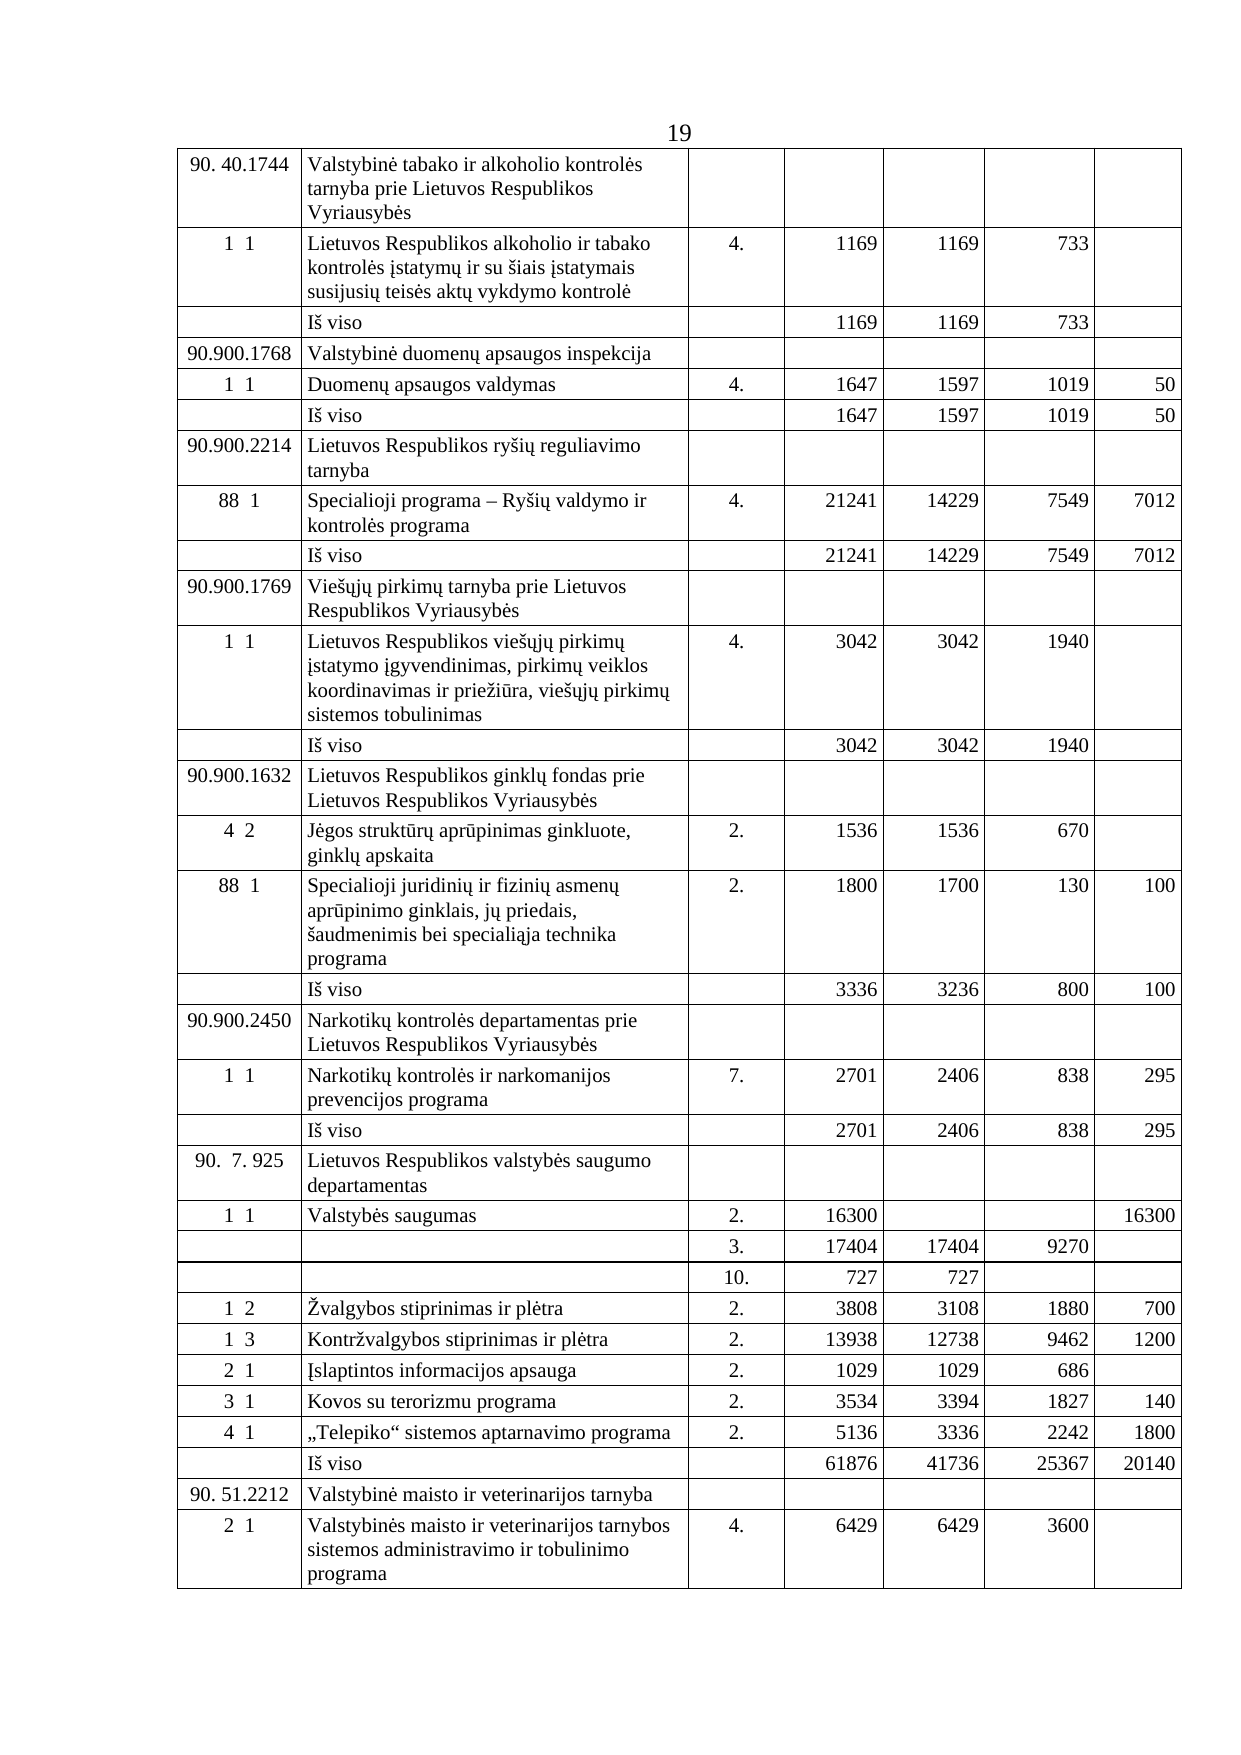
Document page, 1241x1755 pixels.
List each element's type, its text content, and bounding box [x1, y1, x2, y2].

table_cell [689, 1448, 784, 1478]
table_cell 670 [985, 816, 1094, 869]
table_cell 800 [985, 974, 1094, 1003]
table_cell 1169 [785, 307, 883, 337]
table_cell 2 1 [178, 1510, 301, 1588]
table_cell 90.900.1632 [178, 761, 301, 814]
table_cell 4. [689, 228, 784, 306]
table_cell [985, 149, 1094, 227]
table_cell 1597 [884, 400, 984, 429]
table_cell Iš viso [302, 974, 688, 1003]
table_cell 2701 [785, 1115, 883, 1144]
table_cell [689, 730, 784, 759]
table_cell 90. 40.1744 [178, 149, 301, 227]
table_cell 1700 [884, 871, 984, 973]
table_cell 21241 [785, 486, 883, 539]
table_cell 1 1 [178, 1201, 301, 1230]
table_cell 1 1 [178, 369, 301, 398]
table_cell [884, 338, 984, 368]
table_cell Specialioji juridinių ir fizinių asmenų aprūpinimo ginklais, jų priedais, šaudmenimis bei specialiąja technika programa [302, 871, 688, 973]
table_cell [689, 1115, 784, 1144]
table_cell 3042 [785, 730, 883, 759]
table_cell 21241 [785, 541, 883, 570]
table_cell 2701 [785, 1060, 883, 1113]
table_cell 12738 [884, 1324, 984, 1354]
table_cell 2. [689, 1293, 784, 1323]
table_cell 9462 [985, 1324, 1094, 1354]
table_cell [1095, 338, 1181, 368]
table_cell 727 [884, 1263, 984, 1292]
table_cell [689, 761, 784, 814]
table_cell 1647 [785, 400, 883, 429]
table_cell 1800 [785, 871, 883, 973]
table_cell 14229 [884, 541, 984, 570]
table_cell 1940 [985, 730, 1094, 759]
table_cell 1800 [1095, 1417, 1181, 1447]
table_cell 2. [689, 1324, 784, 1354]
table_cell 100 [1095, 871, 1181, 973]
table_cell 727 [785, 1263, 883, 1292]
table_cell Kovos su terorizmu programa [302, 1386, 688, 1416]
table_cell 88 1 [178, 871, 301, 973]
table_cell 16300 [785, 1201, 883, 1230]
table_cell 4 1 [178, 1417, 301, 1447]
table_cell Jėgos struktūrų aprūpinimas ginkluote, ginklų apskaita [302, 816, 688, 869]
table_cell 3042 [884, 730, 984, 759]
table_cell [1095, 571, 1181, 625]
table_cell [178, 1231, 301, 1261]
table_cell 90. 7. 925 [178, 1146, 301, 1199]
table_cell 25367 [985, 1448, 1094, 1478]
table_cell 838 [985, 1115, 1094, 1144]
table_cell [689, 1479, 784, 1509]
table_cell „Telepiko“ sistemos aptarnavimo programa [302, 1417, 688, 1447]
table_cell 1 1 [178, 228, 301, 306]
table_cell [178, 1115, 301, 1144]
table_cell [785, 338, 883, 368]
table_cell 838 [985, 1060, 1094, 1113]
table_cell 13938 [785, 1324, 883, 1354]
table_cell Lietuvos Respublikos ginklų fondas prie Lietuvos Respublikos Vyriausybės [302, 761, 688, 814]
table_cell Iš viso [302, 307, 688, 337]
table_cell 1200 [1095, 1324, 1181, 1354]
table_cell 3108 [884, 1293, 984, 1323]
table_cell [689, 541, 784, 570]
table_cell 2 1 [178, 1355, 301, 1385]
table_cell [1095, 1510, 1181, 1588]
table_cell [1095, 1263, 1181, 1292]
table_cell 90.900.1769 [178, 571, 301, 625]
table_cell 3394 [884, 1386, 984, 1416]
table_cell [689, 431, 784, 484]
table_cell 6429 [785, 1510, 883, 1588]
table_cell 295 [1095, 1115, 1181, 1144]
table_cell 14229 [884, 486, 984, 539]
table_cell 130 [985, 871, 1094, 973]
table_cell 3042 [785, 626, 883, 728]
table_cell 50 [1095, 400, 1181, 429]
table_cell 2. [689, 1417, 784, 1447]
table_cell 90.900.2450 [178, 1005, 301, 1058]
table_cell [884, 1146, 984, 1199]
table_cell Žvalgybos stiprinimas ir plėtra [302, 1293, 688, 1323]
table_cell 4. [689, 626, 784, 728]
table_cell [985, 1005, 1094, 1058]
table_cell 7012 [1095, 486, 1181, 539]
table_cell [1095, 1355, 1181, 1385]
table_cell 16300 [1095, 1201, 1181, 1230]
table_cell [985, 571, 1094, 625]
table_cell [689, 338, 784, 368]
table_cell [178, 1448, 301, 1478]
table_cell Valstybės saugumas [302, 1201, 688, 1230]
table_cell 3236 [884, 974, 984, 1003]
table_cell 1 1 [178, 626, 301, 728]
table_cell [689, 307, 784, 337]
table_cell [302, 1231, 688, 1261]
table_cell 6429 [884, 1510, 984, 1588]
table_cell [1095, 626, 1181, 728]
table_cell 5136 [785, 1417, 883, 1447]
table_cell 7012 [1095, 541, 1181, 570]
table_cell 2242 [985, 1417, 1094, 1447]
table_cell [985, 761, 1094, 814]
table_cell Iš viso [302, 730, 688, 759]
table_cell 90.900.1768 [178, 338, 301, 368]
table_cell 20140 [1095, 1448, 1181, 1478]
table_cell 1 2 [178, 1293, 301, 1323]
table_cell [785, 431, 883, 484]
table_cell [1095, 1005, 1181, 1058]
table_cell 61876 [785, 1448, 883, 1478]
table_cell [1095, 761, 1181, 814]
table_cell 7549 [985, 486, 1094, 539]
table_cell 17404 [785, 1231, 883, 1261]
table_cell 1597 [884, 369, 984, 398]
table_cell 1 1 [178, 1060, 301, 1113]
table_cell 2. [689, 871, 784, 973]
table_cell [985, 338, 1094, 368]
table_cell [884, 1479, 984, 1509]
table_cell Valstybinė duomenų apsaugos inspekcija [302, 338, 688, 368]
table_cell [689, 149, 784, 227]
table_cell [1095, 816, 1181, 869]
table_cell [1095, 149, 1181, 227]
table_cell 100 [1095, 974, 1181, 1003]
table_cell [785, 761, 883, 814]
table_cell 3534 [785, 1386, 883, 1416]
table_cell 1019 [985, 369, 1094, 398]
table_cell 2. [689, 1355, 784, 1385]
table_cell 7549 [985, 541, 1094, 570]
table_cell Įslaptintos informacijos apsauga [302, 1355, 688, 1385]
table_cell [1095, 730, 1181, 759]
table_cell 3336 [884, 1417, 984, 1447]
table_cell 3600 [985, 1510, 1094, 1588]
table_cell 41736 [884, 1448, 984, 1478]
table_cell Specialioji programa – Ryšių valdymo ir kontrolės programa [302, 486, 688, 539]
table_cell 1536 [884, 816, 984, 869]
table_cell 2. [689, 1386, 784, 1416]
table_cell 1029 [884, 1355, 984, 1385]
table_cell 733 [985, 307, 1094, 337]
table_cell 2. [689, 816, 784, 869]
table_cell 140 [1095, 1386, 1181, 1416]
table_cell Iš viso [302, 1115, 688, 1144]
table_cell 88 1 [178, 486, 301, 539]
table_cell [1095, 1231, 1181, 1261]
table_cell [985, 1201, 1094, 1230]
table_cell 686 [985, 1355, 1094, 1385]
table_cell [178, 1263, 301, 1292]
table_cell [178, 541, 301, 570]
table_cell [785, 149, 883, 227]
table_cell [785, 1479, 883, 1509]
table_cell 4 2 [178, 816, 301, 869]
table_cell 90. 51.2212 [178, 1479, 301, 1509]
table_cell [689, 974, 784, 1003]
table_cell [1095, 228, 1181, 306]
table_cell [689, 400, 784, 429]
table_cell Lietuvos Respublikos viešųjų pirkimų įstatymo įgyvendinimas, pirkimų veiklos koordinavimas ir priežiūra, viešųjų pirkimų sistemos tobulinimas [302, 626, 688, 728]
table_cell [1095, 1479, 1181, 1509]
table_cell Narkotikų kontrolės departamentas prie Lietuvos Respublikos Vyriausybės [302, 1005, 688, 1058]
table_cell [985, 1263, 1094, 1292]
table_cell Narkotikų kontrolės ir narkomanijos prevencijos programa [302, 1060, 688, 1113]
table_cell 1169 [785, 228, 883, 306]
table_cell [178, 400, 301, 429]
table_cell 1880 [985, 1293, 1094, 1323]
table_cell 3 1 [178, 1386, 301, 1416]
table_cell 2. [689, 1201, 784, 1230]
table_cell 700 [1095, 1293, 1181, 1323]
table_cell 733 [985, 228, 1094, 306]
table_cell [178, 307, 301, 337]
table_cell 1 3 [178, 1324, 301, 1354]
table_cell [689, 1146, 784, 1199]
table_cell Valstybinė maisto ir veterinarijos tarnyba [302, 1479, 688, 1509]
table_cell [985, 431, 1094, 484]
table_cell 10. [689, 1263, 784, 1292]
table_cell [689, 1005, 784, 1058]
table_cell Viešųjų pirkimų tarnyba prie Lietuvos Respublikos Vyriausybės [302, 571, 688, 625]
table_cell [785, 1005, 883, 1058]
table_cell 1169 [884, 307, 984, 337]
table_cell Iš viso [302, 400, 688, 429]
table_cell 4. [689, 486, 784, 539]
table_cell [985, 1146, 1094, 1199]
table_cell Duomenų apsaugos valdymas [302, 369, 688, 398]
table_cell [1095, 1146, 1181, 1199]
table_cell [1095, 307, 1181, 337]
table_cell [884, 431, 984, 484]
table_cell 3808 [785, 1293, 883, 1323]
table_cell [884, 571, 984, 625]
table_cell 50 [1095, 369, 1181, 398]
table_cell 9270 [985, 1231, 1094, 1261]
table_cell [178, 974, 301, 1003]
table_cell 1029 [785, 1355, 883, 1385]
table_cell Lietuvos Respublikos alkoholio ir tabako kontrolės įstatymų ir su šiais įstatymais susijusių teisės aktų vykdymo kontrolė [302, 228, 688, 306]
table_cell 295 [1095, 1060, 1181, 1113]
table_cell [1095, 431, 1181, 484]
table_cell Iš viso [302, 541, 688, 570]
table_cell 4. [689, 1510, 784, 1588]
table_cell [884, 761, 984, 814]
table_cell [785, 1146, 883, 1199]
table_cell 2406 [884, 1060, 984, 1113]
table_cell 7. [689, 1060, 784, 1113]
table_cell [689, 571, 784, 625]
table_cell 1940 [985, 626, 1094, 728]
table_cell [884, 1005, 984, 1058]
table_cell 90.900.2214 [178, 431, 301, 484]
table_cell Lietuvos Respublikos valstybės saugumo departamentas [302, 1146, 688, 1199]
table_cell Iš viso [302, 1448, 688, 1478]
table_cell Valstybinės maisto ir veterinarijos tarnybos sistemos administravimo ir tobulinimo programa [302, 1510, 688, 1588]
table_cell 2406 [884, 1115, 984, 1144]
table_cell 3. [689, 1231, 784, 1261]
table_cell 3336 [785, 974, 883, 1003]
table_cell 17404 [884, 1231, 984, 1261]
table_cell Valstybinė tabako ir alkoholio kontrolės tarnyba prie Lietuvos Respublikos Vyriausybės [302, 149, 688, 227]
table_cell 1169 [884, 228, 984, 306]
table_cell Kontržvalgybos stiprinimas ir plėtra [302, 1324, 688, 1354]
table_cell 3042 [884, 626, 984, 728]
table_cell 1827 [985, 1386, 1094, 1416]
table_cell 1019 [985, 400, 1094, 429]
table_cell 1536 [785, 816, 883, 869]
table_cell [884, 149, 984, 227]
table_cell [884, 1201, 984, 1230]
table_cell 1647 [785, 369, 883, 398]
table_cell [178, 730, 301, 759]
table_cell Lietuvos Respublikos ryšių reguliavimo tarnyba [302, 431, 688, 484]
table_cell [785, 571, 883, 625]
table_cell 4. [689, 369, 784, 398]
table_cell [302, 1263, 688, 1292]
table_cell [985, 1479, 1094, 1509]
